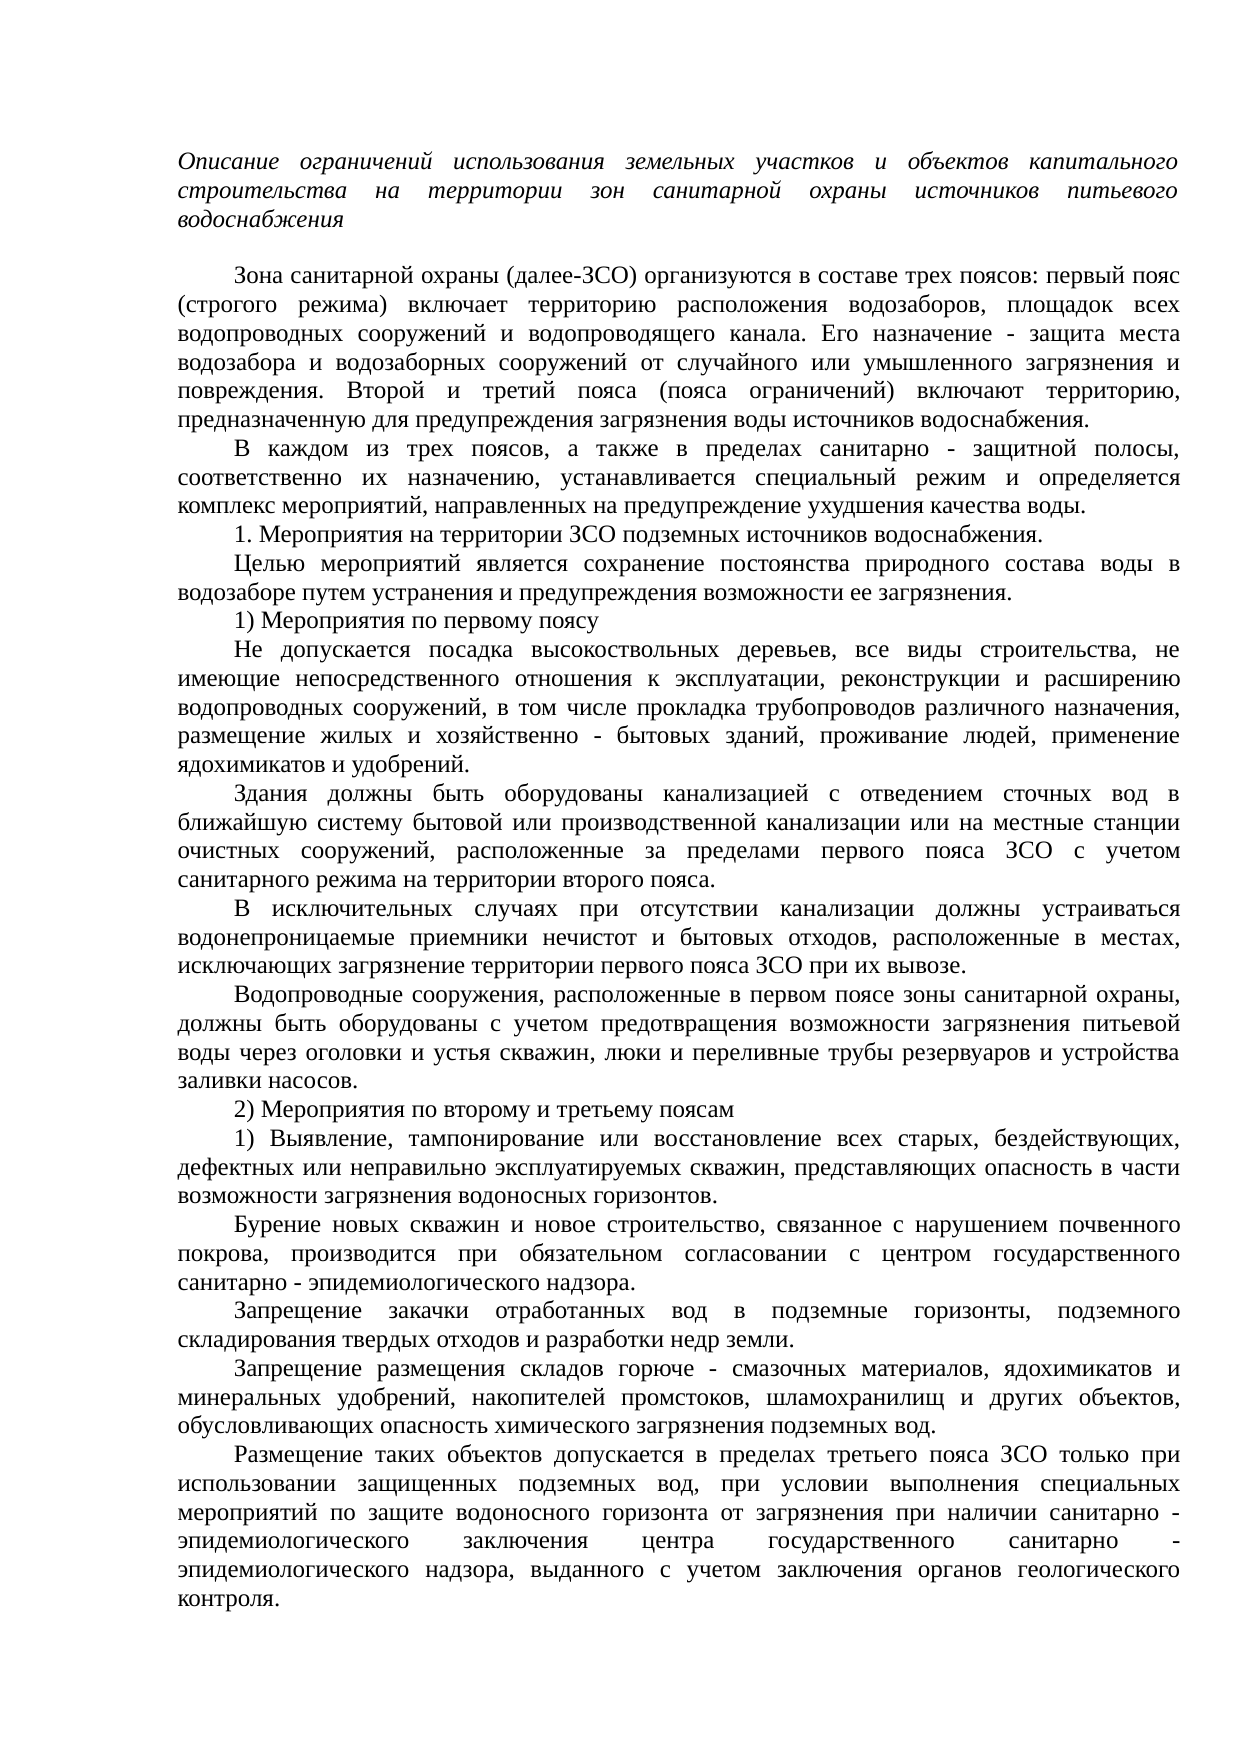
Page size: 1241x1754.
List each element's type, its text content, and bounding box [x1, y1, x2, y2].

text В исключительных случаях при отсутствии канализации должны устраиваться водонепроницаемые приемники нечистот и бытовых отходов, расположенные в местах, исключающих загрязнение территории первого пояса ЗСО при их вывозе. [177, 893, 1181, 979]
text 1) Мероприятия по первому поясу [177, 605, 1181, 634]
text Здания должны быть оборудованы канализацией с отведением сточных вод в ближайшую систему бытовой или производственной канализации или на местные станции очистных сооружений, расположенные за пределами первого пояса ЗСО с учетом санитарного режима на территории второго пояса. [177, 778, 1181, 893]
text Запрещение закачки отработанных вод в подземные горизонты, подземного складирования твердых отходов и разработки недр земли. [177, 1295, 1181, 1353]
text Запрещение размещения складов горюче - смазочных материалов, ядохимикатов и минеральных удобрений, накопителей промстоков, шламохранилищ и других объектов, обусловливающих опасность химического загрязнения подземных вод. [177, 1353, 1181, 1439]
text 2) Мероприятия по второму и третьему поясам [177, 1094, 1181, 1123]
text В каждом из трех поясов, а также в пределах санитарно - защитной полосы, соответственно их назначению, устанавливается специальный режим и определяется комплекс мероприятий, направленных на предупреждение ухудшения качества воды. [177, 433, 1181, 519]
text Не допускается посадка высокоствольных деревьев, все виды строительства, не имеющие непосредственного отношения к эксплуатации, реконструкции и расширению водопроводных сооружений, в том числе прокладка трубопроводов различного назначения, размещение жилых и хозяйственно - бытовых зданий, проживание людей, применение ядохимикатов и удобрений. [177, 634, 1181, 778]
text Зона санитарной охраны (далее-ЗСО) организуются в составе трех поясов: первый пояс (строгого режима) включает территорию расположения водозаборов, площадок всех водопроводных сооружений и водопроводящего канала. Его назначение - защита места водозабора и водозаборных сооружений от случайного или умышленного загрязнения и повреждения. Второй и третий пояса (пояса ограничений) включают территорию, предназначенную для предупреждения загрязнения воды источников водоснабжения. [177, 260, 1181, 433]
text Бурение новых скважин и новое строительство, связанное с нарушением почвенного покрова, производится при обязательном согласовании с центром государственного санитарно - эпидемиологического надзора. [177, 1209, 1181, 1295]
text 1) Выявление, тампонирование или восстановление всех старых, бездействующих, дефектных или неправильно эксплуатируемых скважин, представляющих опасность в части возможности загрязнения водоносных горизонтов. [177, 1123, 1181, 1209]
text Целью мероприятий является сохранение постоянства природного состава воды в водозаборе путем устранения и предупреждения возможности ее загрязнения. [177, 548, 1181, 605]
text Водопроводные сооружения, расположенные в первом поясе зоны санитарной охраны, должны быть оборудованы с учетом предотвращения возможности загрязнения питьевой воды через оголовки и устья скважин, люки и переливные трубы резервуаров и устройства заливки насосов. [177, 979, 1181, 1094]
text Размещение таких объектов допускается в пределах третьего пояса ЗСО только при использовании защищенных подземных вод, при условии выполнения специальных мероприятий по защите водоносного горизонта от загрязнения при наличии санитарно - эпидемиологического заключения центра государственного санитарно - эпидемиологического надзора, выданного с учетом заключения органов геологического контроля. [177, 1439, 1181, 1612]
text Описание ограничений использования земельных участков и объектов капитального строительства на территории зон санитарной охраны источников питьевого водоснабжения [177, 146, 1181, 232]
text 1. Мероприятия на территории ЗСО подземных источников водоснабжения. [177, 519, 1181, 548]
